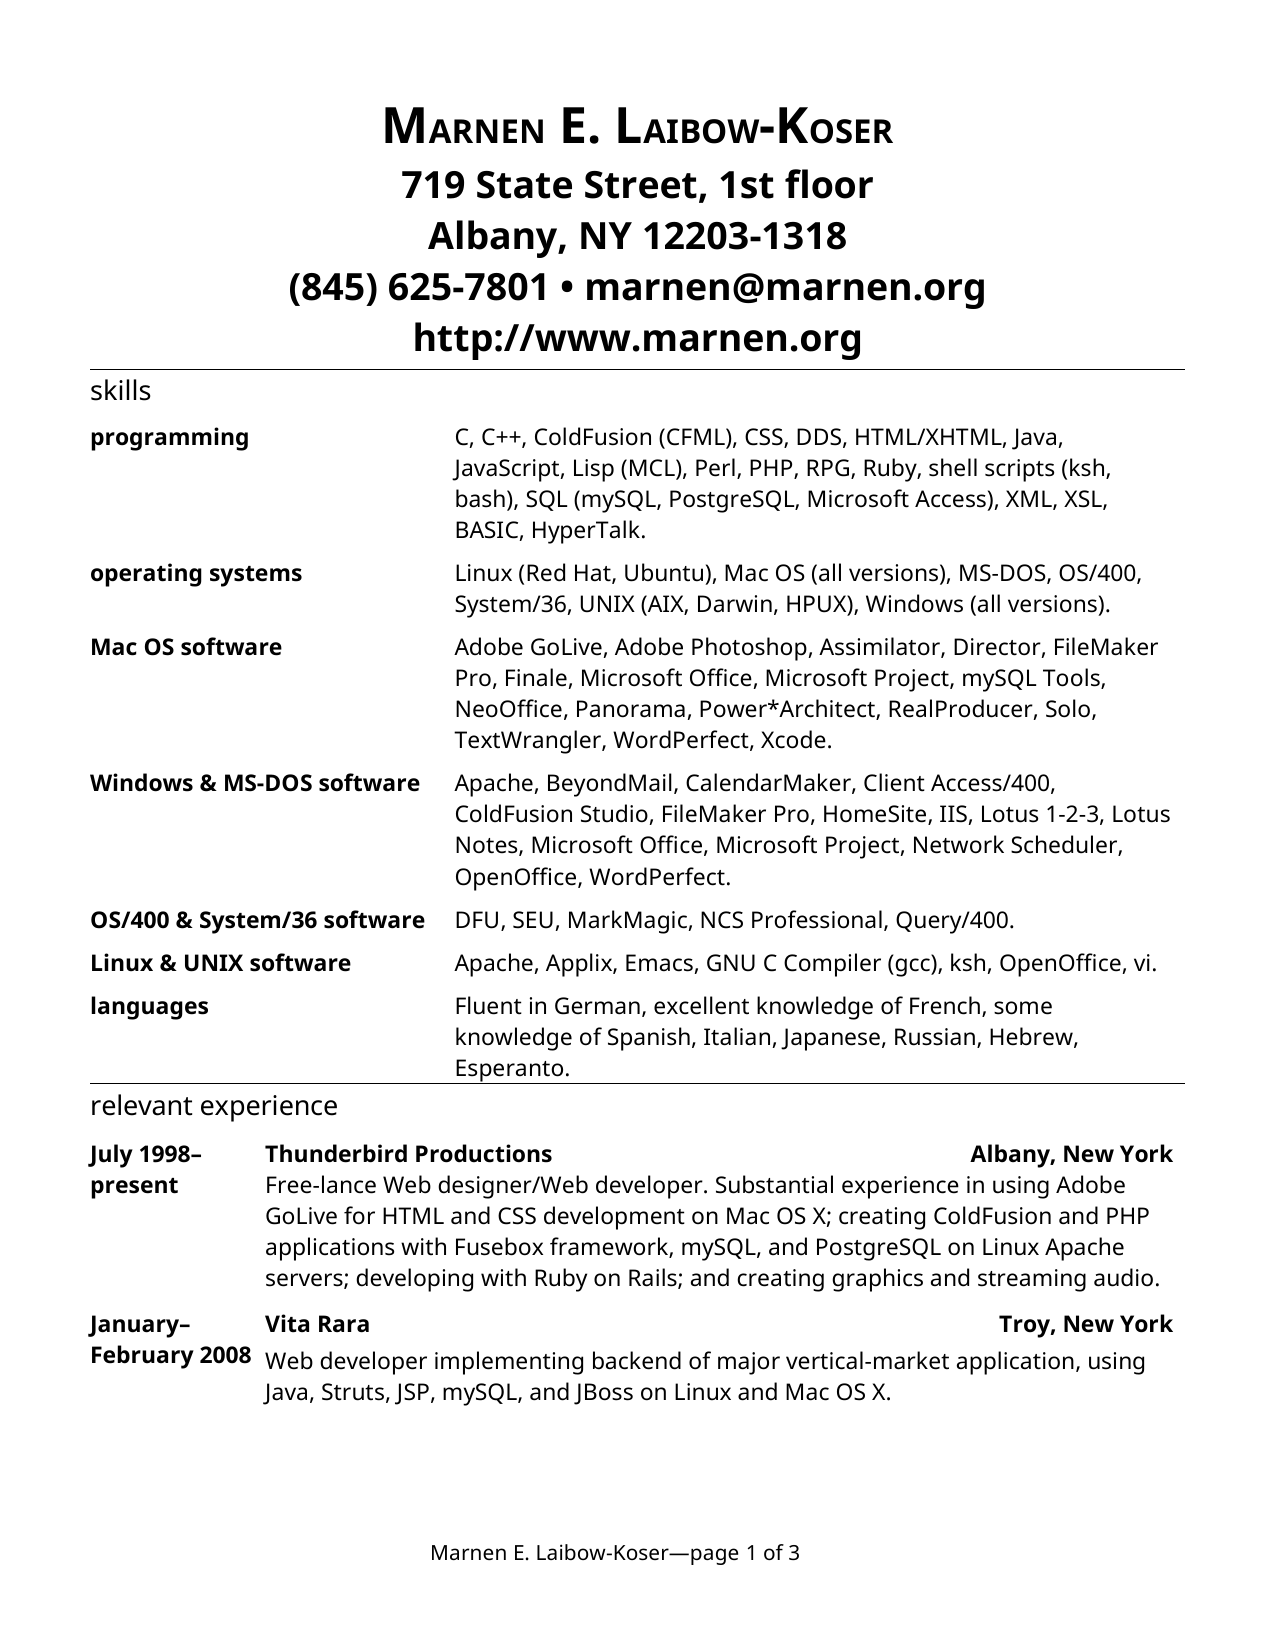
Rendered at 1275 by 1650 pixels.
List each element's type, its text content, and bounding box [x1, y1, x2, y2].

table_cell January–February 2008 [90, 1293, 265, 1407]
table_cell Adobe GoLive, Adobe Photoshop, Assimilator, Director, FileMaker Pro, Finale, Microsoft Office, Microsoft Project, mySQL Tools, NeoOffice, Panorama, Power*Architect, RealProducer, Solo, TextWrangler, WordPerfect, Xcode. [454, 619, 1185, 755]
text Marnen E. Laibow-Koser 719 State Street, 1st ﬂoor Albany, NY 12203-1318 (845) 625-7801 • marnen@marnen.org http://www.marnen.org [90, 90, 1185, 362]
table_cell OS/400 & System/36 software [90, 891, 454, 934]
table_header programming [90, 409, 454, 545]
table_header Thunderbird Productions Albany, New York Free-lance Web designer/Web developer. Substantial experience in using Adobe GoLive for HTML and CSS development on Mac OS X; creating ColdFusion and PHP applications with Fusebox framework, mySQL, and PostgreSQL on Linux Apache servers; developing with Ruby on Rails; and creating graphics and streaming audio. [265, 1123, 1185, 1293]
table_cell languages [90, 978, 454, 1083]
table_cell Linux (Red Hat, Ubuntu), Mac OS (all versions), MS-DOS, OS/400, System/36, UNIX (AIX, Darwin, HPUX), Windows (all versions). [454, 545, 1185, 619]
table_cell Fluent in German, excellent knowledge of French, some knowledge of Spanish, Italian, Japanese, Russian, Hebrew, Esperanto. [454, 978, 1185, 1083]
table_cell Mac OS software [90, 619, 454, 755]
table_cell DFU, SEU, MarkMagic, NCS Professional, Query/400. [454, 891, 1185, 934]
table_cell Vita Rara Troy, New York Web developer implementing backend of major vertical-market application, using Java, Struts, JSP, mySQL, and JBoss on Linux and Mac OS X. [265, 1293, 1185, 1407]
table_cell Apache, BeyondMail, CalendarMaker, Client Access/400, ColdFusion Studio, FileMaker Pro, HomeSite, IIS, Lotus 1-2-3, Lotus Notes, Microsoft Office, Microsoft Project, Network Scheduler, OpenOffice, WordPerfect. [454, 755, 1185, 891]
table_cell Windows & MS-DOS software [90, 755, 454, 891]
table_cell Linux & UNIX software [90, 935, 454, 978]
text relevant experience [90, 1084, 1185, 1123]
table_cell Apache, Applix, Emacs, GNU C Compiler (gcc), ksh, OpenOffice, vi. [454, 935, 1185, 978]
text skills [90, 370, 1185, 408]
table_cell operating systems [90, 545, 454, 619]
table_header July 1998–present [90, 1123, 265, 1293]
table_header C, C++, ColdFusion (CFML), CSS, DDS, HTML/XHTML, Java, JavaScript, Lisp (MCL), Perl, PHP, RPG, Ruby, shell scripts (ksh, bash), SQL (mySQL, PostgreSQL, Microsoft Access), XML, XSL, BASIC, HyperTalk. [454, 409, 1185, 545]
